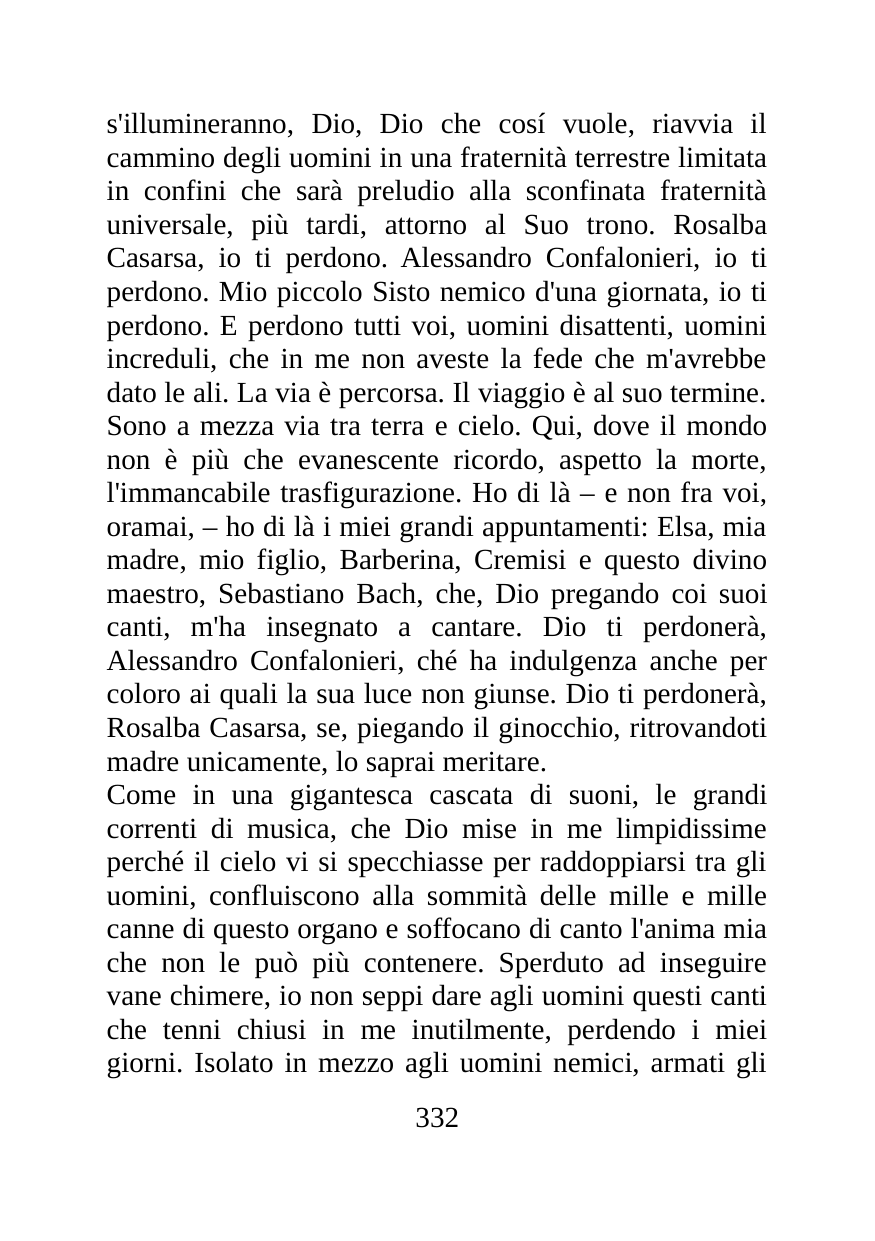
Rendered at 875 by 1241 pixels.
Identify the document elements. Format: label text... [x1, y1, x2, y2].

text Come in una gigantesca cascata di suoni, le grandi correnti di musica, che Dio mise in me limpidissime perché il cielo vi si specchiasse per raddoppiarsi tra gli uomini, confluiscono alla sommità delle mille e mille canne di questo organo e soffocano di canto l'anima mia che non le può più contenere. Sperduto ad inseguire vane chimere, io non seppi dare agli uomini questi canti che tenni chiusi in me inutilmente, perdendo i miei giorni. Isolato in mezzo agli uomini nemici, armati gli [106, 777, 768, 1079]
text s'illumineranno, Dio, Dio che cosí vuole, riavvia il cammino degli uomini in una fraternità terrestre limitata in confini che sarà preludio alla sconfinata fraternità universale, più tardi, attorno al Suo trono. Rosalba Casarsa, io ti perdono. Alessandro Confalonieri, io ti perdono. Mio piccolo Sisto nemico d'una giornata, io ti perdono. E perdono tutti voi, uomini disattenti, uomini increduli, che in me non aveste la fede che m'avrebbe dato le ali. La via è percorsa. Il viaggio è al suo termine. Sono a mezza via tra terra e cielo. Qui, dove il mondo non è più che evanescente ricordo, aspetto la morte, l'immancabile trasfigurazione. Ho di là – e non fra voi, oramai, – ho di là i miei grandi appuntamenti: Elsa, mia madre, mio figlio, Barberina, Cremisi e questo divino maestro, Sebastiano Bach, che, Dio pregando coi suoi canti, m'ha insegnato a cantare. Dio ti perdonerà, Alessandro Confalonieri, ché ha indulgenza anche per coloro ai quali la sua luce non giunse. Dio ti perdonerà, Rosalba Casarsa, se, piegando il ginocchio, ritrovandoti madre unicamente, lo saprai meritare. [106, 106, 768, 777]
